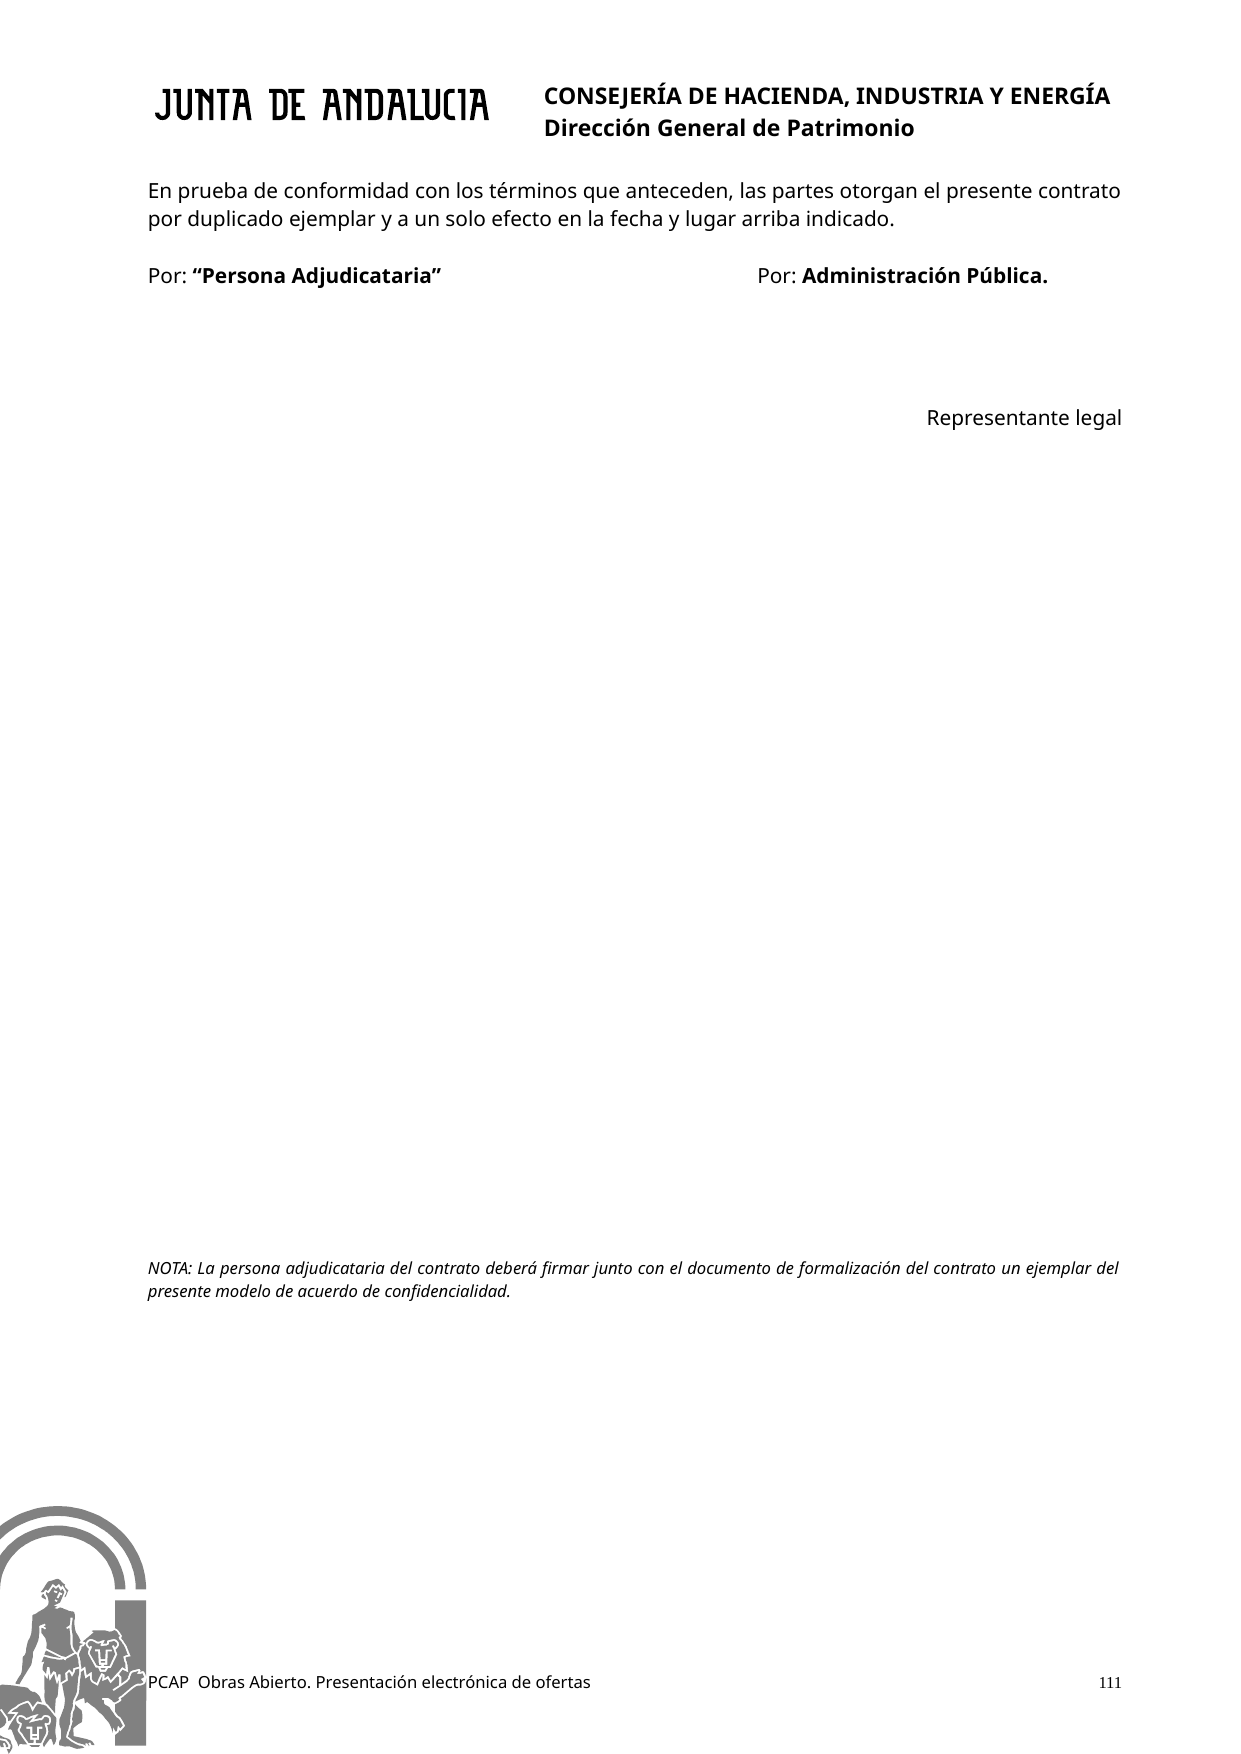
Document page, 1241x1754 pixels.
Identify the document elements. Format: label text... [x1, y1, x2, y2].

text Representante legal [148, 403, 1122, 432]
text Por: “Persona Adjudicataria” Por: Administración Pública. [148, 261, 1122, 290]
text En prueba de conformidad con los términos que anteceden, las partes otorgan el presente contrato por duplicado ejemplar y a un solo efecto en la fecha y lugar arriba indicado. [148, 176, 1122, 233]
text NOTA: La persona adjudicataria del contrato deberá firmar junto con el documento de formalización del contrato un ejemplar del presente modelo de acuerdo de confidencialidad. [148, 1257, 1122, 1302]
